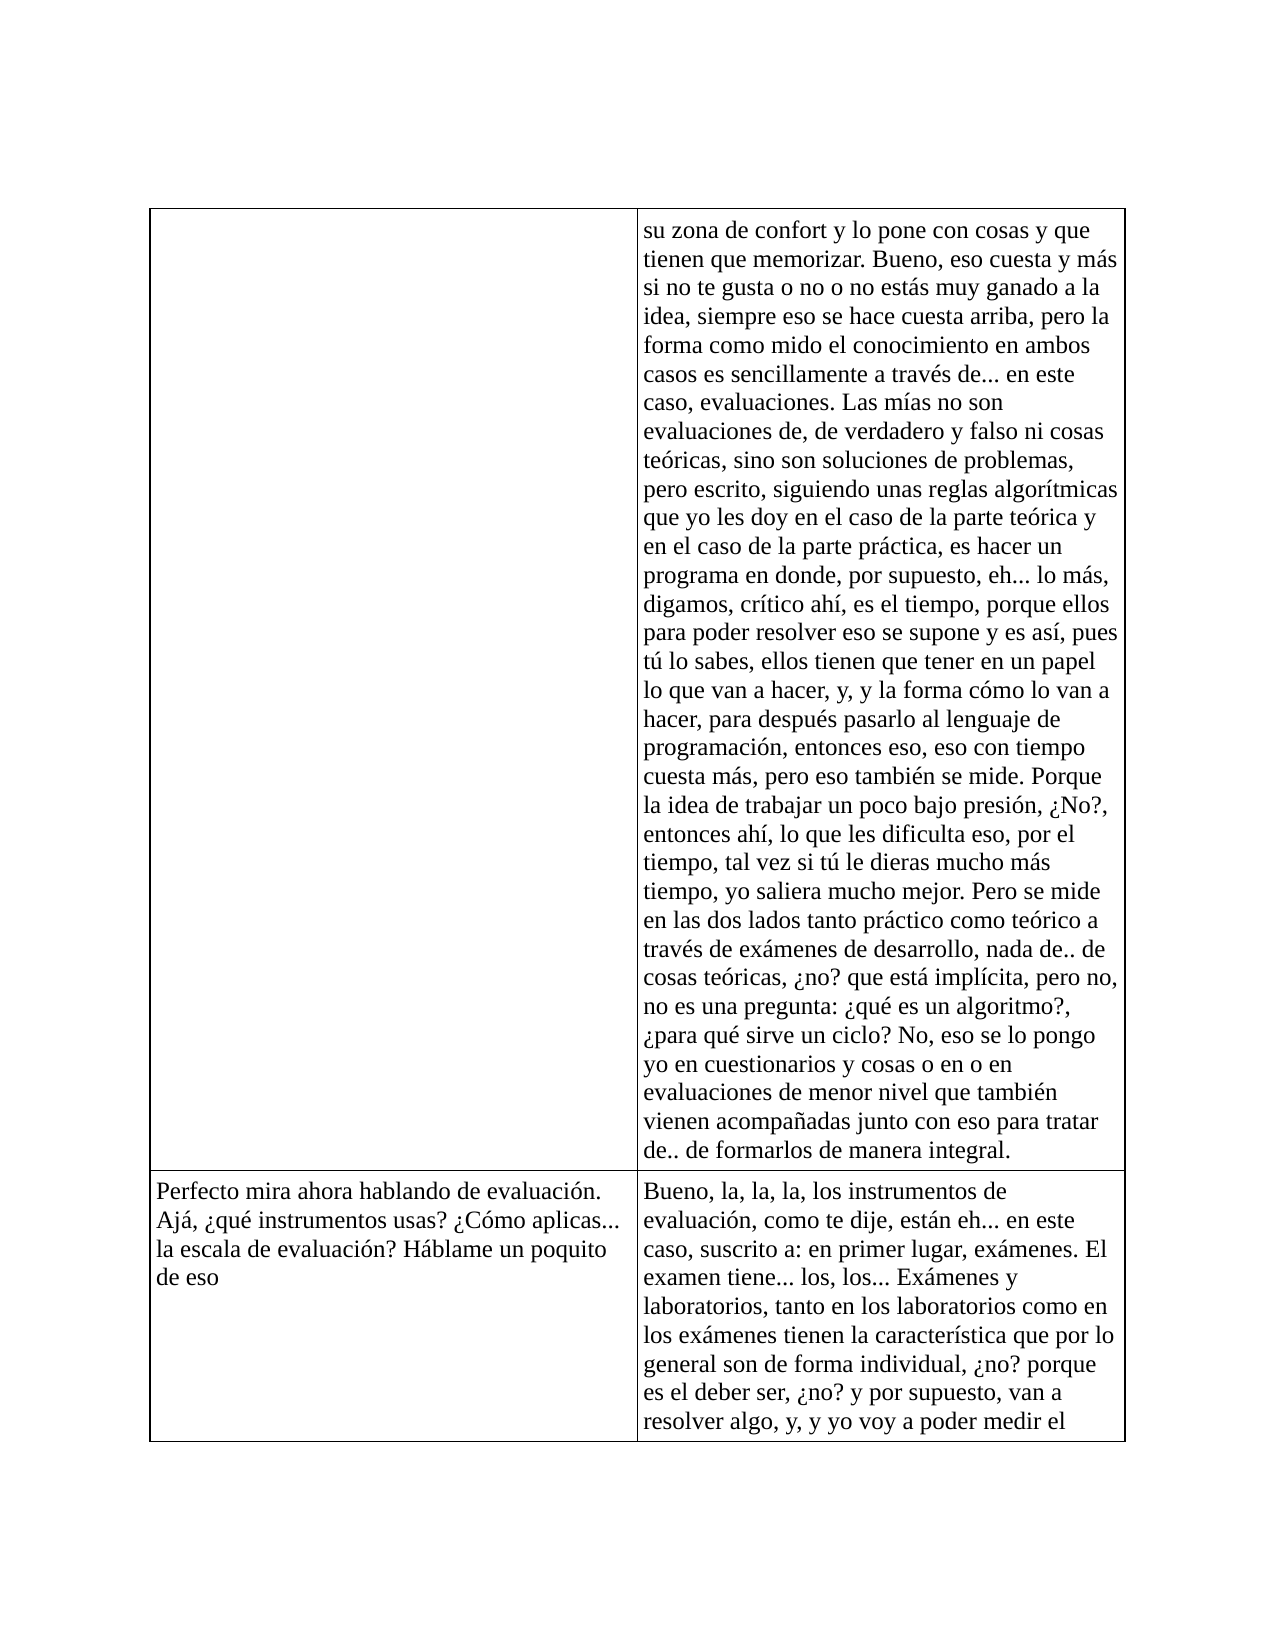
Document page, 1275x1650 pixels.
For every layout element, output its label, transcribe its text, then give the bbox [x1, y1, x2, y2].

table_cell [151, 209, 637, 1169]
table_cell su zona de confort y lo pone con cosas y que tienen que memorizar. Bueno, eso cuesta y más si no te gusta o no o no estás muy ganado a la idea, siempre eso se hace cuesta arriba, pero la forma como mido el conocimiento en ambos casos es sencillamente a través de... en este caso, evaluaciones. Las mías no son evaluaciones de, de verdadero y falso ni cosas teóricas, sino son soluciones de problemas, pero escrito, siguiendo unas reglas algorítmicas que yo les doy en el caso de la parte teórica y en el caso de la parte práctica, es hacer un programa en donde, por supuesto, eh... lo más, digamos, crítico ahí, es el tiempo, porque ellos para poder resolver eso se supone y es así, pues tú lo sabes, ellos tienen que tener en un papel lo que van a hacer, y, y la forma cómo lo van a hacer, para después pasarlo al lenguaje de programación, entonces eso, eso con tiempo cuesta más, pero eso también se mide. Porque la idea de trabajar un poco bajo presión, ¿No?, entonces ahí, lo que les dificulta eso, por el tiempo, tal vez si tú le dieras mucho más tiempo, yo saliera mucho mejor. Pero se mide en las dos lados tanto práctico como teórico a través de exámenes de desarrollo, nada de.. de cosas teóricas, ¿no? que está implícita, pero no, no es una pregunta: ¿qué es un algoritmo?, ¿para qué sirve un ciclo? No, eso se lo pongo yo en cuestionarios y cosas o en o en evaluaciones de menor nivel que también vienen acompañadas junto con eso para tratar de.. de formarlos de manera integral. [638, 209, 1124, 1169]
table_cell Perfecto mira ahora hablando de evaluación. Ajá, ¿qué instrumentos usas? ¿Cómo aplicas... la escala de evaluación? Háblame un poquito de eso [151, 1171, 637, 1441]
table_cell Bueno, la, la, la, los instrumentos de evaluación, como te dije, están eh... en este caso, suscrito a: en primer lugar, exámenes. El examen tiene... los, los... Exámenes y laboratorios, tanto en los laboratorios como en los exámenes tienen la característica que por lo general son de forma individual, ¿no? porque es el deber ser, ¿no? y por supuesto, van a resolver algo, y, y yo voy a poder medir el [638, 1171, 1124, 1441]
